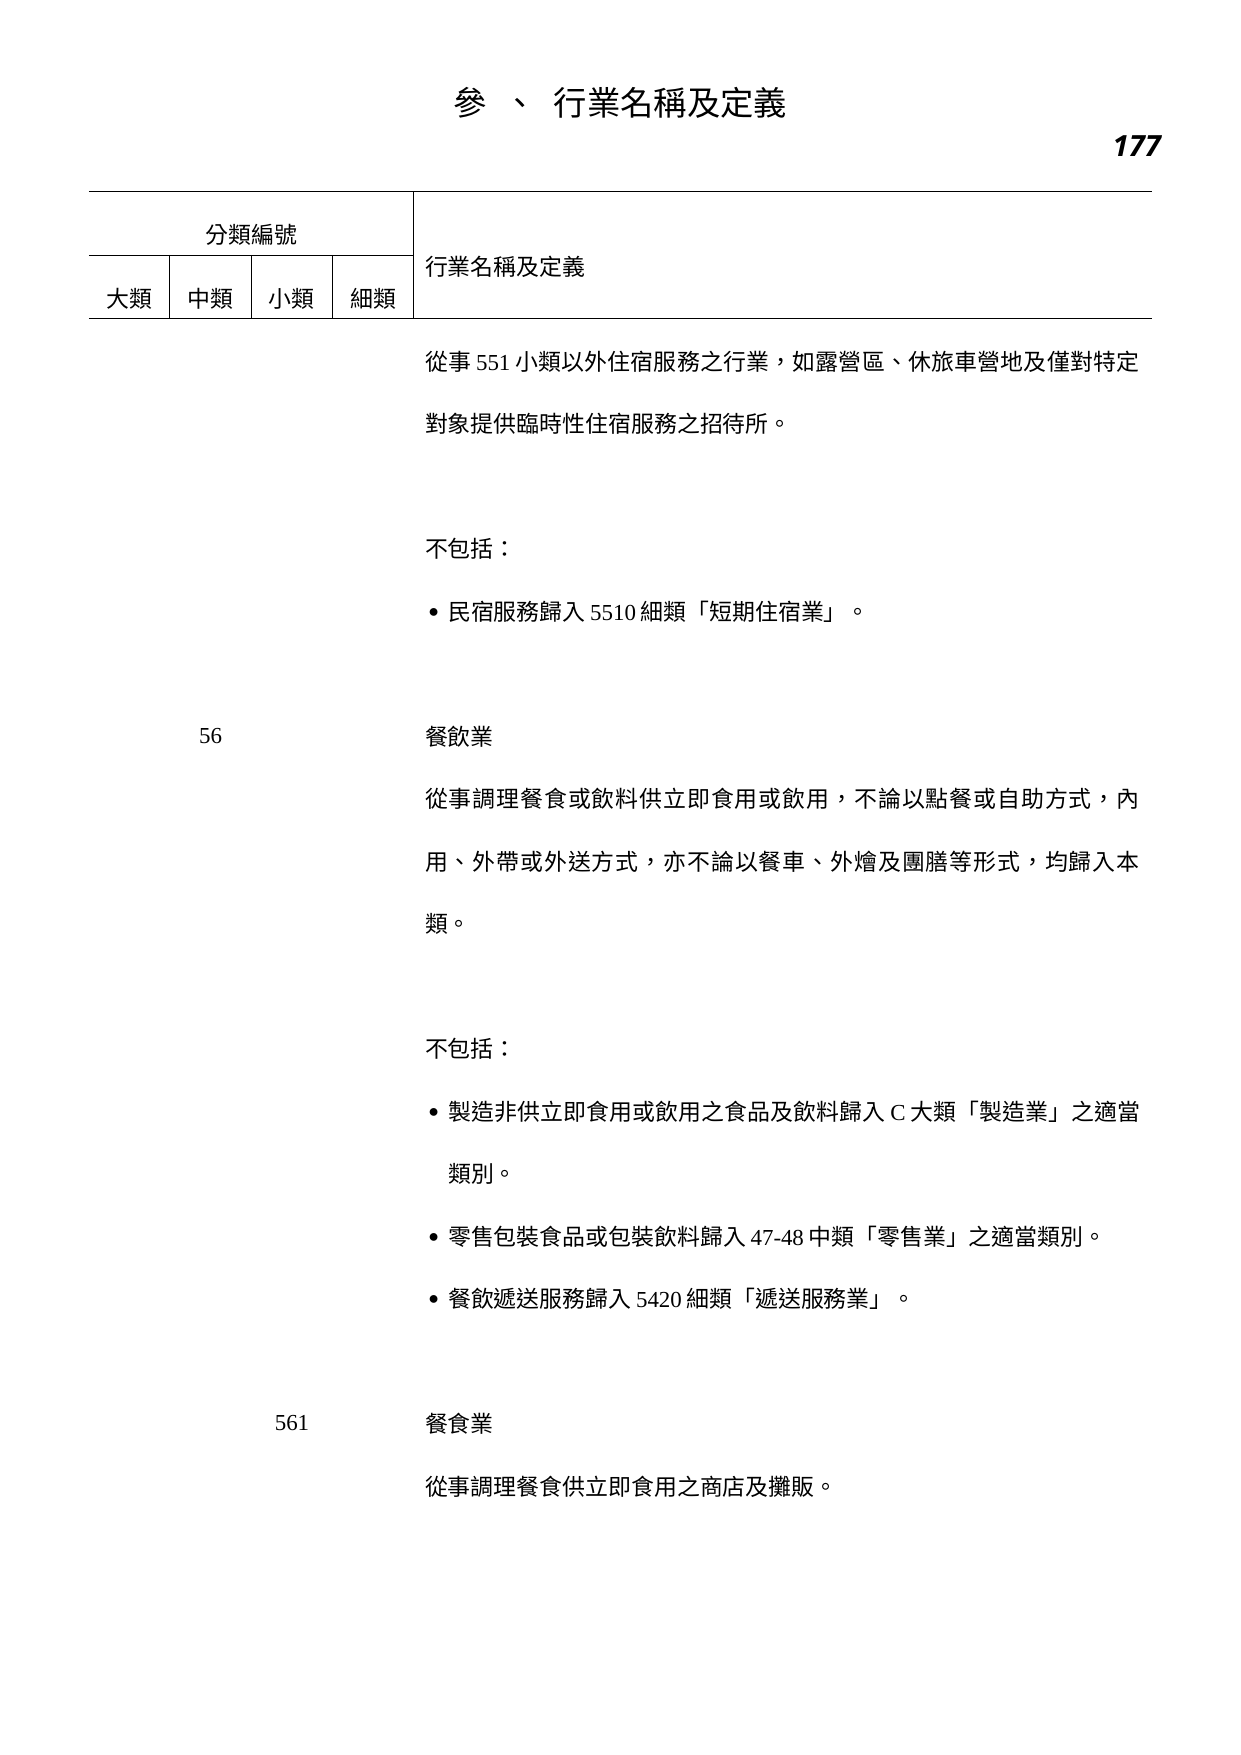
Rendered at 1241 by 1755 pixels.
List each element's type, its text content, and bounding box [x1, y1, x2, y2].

table_cell [251, 319, 332, 693]
table_cell [89, 693, 170, 1381]
table_cell 從事551小類以外住宿服務之行業，如露營區、休旅車營地及僅對特定對象提供臨時性住宿服務之招待所。 不包括： 民宿服務歸入5510細類「短期住宿業」。 [414, 319, 1152, 693]
table_cell [170, 319, 251, 693]
table_cell [332, 1381, 413, 1568]
table_cell 細類 [333, 256, 413, 318]
table_header 分類編號 [89, 192, 413, 255]
table_cell 中類 [170, 256, 251, 318]
table_cell [170, 1381, 251, 1568]
table_cell [332, 693, 413, 1381]
table_cell [89, 319, 170, 693]
table_cell 大類 [89, 256, 169, 318]
table_cell [251, 693, 332, 1381]
table_cell 小類 [252, 256, 332, 318]
table_cell [332, 319, 413, 693]
table_cell 餐食業 從事調理餐食供立即食用之商店及攤販。 [414, 1381, 1152, 1568]
table_header 行業名稱及定義 [414, 192, 1152, 318]
table_cell 561 [251, 1381, 332, 1568]
table_cell [89, 1381, 170, 1568]
table_cell 餐飲業 從事調理餐食或飲料供立即食用或飲用，不論以點餐或自助方式，內用、外帶或外送方式，亦不論以餐車、外燴及團膳等形式，均歸入本類。 不包括： 製造非供立即食用或飲用之食品及飲料歸入C大類「製造業」之適當類別。 零售包裝食品或包裝飲料歸入47-48中類「零售業」之適當類別。 餐飲遞送服務歸入5420細類「遞送服務業」。 [414, 693, 1152, 1381]
table_cell 56 [170, 693, 251, 1381]
